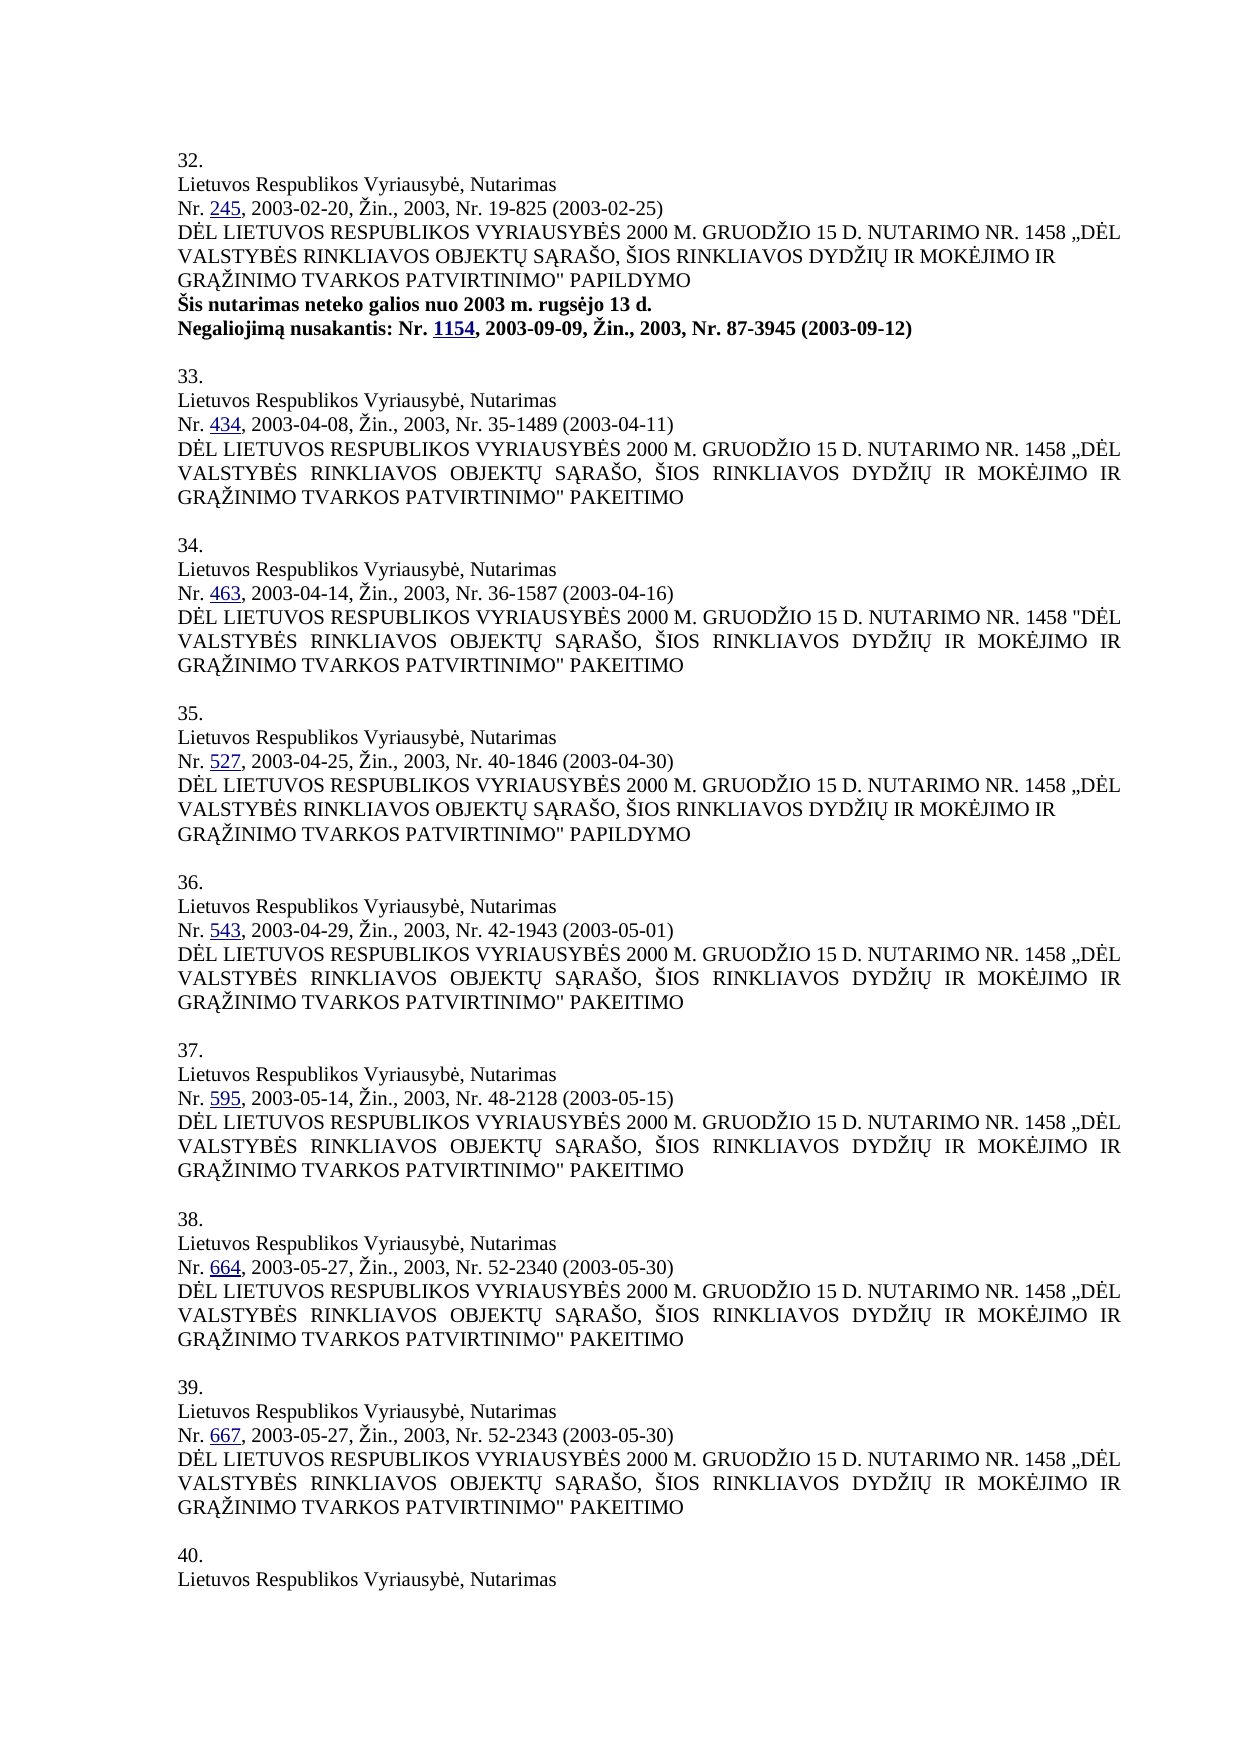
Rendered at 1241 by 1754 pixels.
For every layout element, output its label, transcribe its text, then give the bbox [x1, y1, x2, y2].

text Lietuvos Respublikos Vyriausybė, Nutarimas [177, 388, 1122, 412]
text DĖL LIETUVOS RESPUBLIKOS VYRIAUSYBĖS 2000 M. GRUODŽIO 15 D. NUTARIMO NR. 1458 „DĖL VALSTYBĖS RINKLIAVOS OBJEKTŲ SĄRAŠO, ŠIOS RINKLIAVOS DYDŽIŲ IR MOKĖJIMO IR GRĄŽINIMO TVARKOS PATVIRTINIMO" PAKEITIMO [177, 1447, 1122, 1519]
text DĖL LIETUVOS RESPUBLIKOS VYRIAUSYBĖS 2000 M. GRUODŽIO 15 D. NUTARIMO NR. 1458 "DĖL VALSTYBĖS RINKLIAVOS OBJEKTŲ SĄRAŠO, ŠIOS RINKLIAVOS DYDŽIŲ IR MOKĖJIMO IR GRĄŽINIMO TVARKOS PATVIRTINIMO" PAKEITIMO [177, 605, 1122, 677]
text 38. [177, 1206, 1122, 1231]
text DĖL LIETUVOS RESPUBLIKOS VYRIAUSYBĖS 2000 M. GRUODŽIO 15 D. NUTARIMO NR. 1458 „DĖL VALSTYBĖS RINKLIAVOS OBJEKTŲ SĄRAŠO, ŠIOS RINKLIAVOS DYDŽIŲ IR MOKĖJIMO IR GRĄŽINIMO TVARKOS PATVIRTINIMO" PAKEITIMO [177, 1279, 1122, 1351]
text Nr. 527, 2003-04-25, Žin., 2003, Nr. 40-1846 (2003-04-30) [177, 749, 1122, 773]
text Nr. 434, 2003-04-08, Žin., 2003, Nr. 35-1489 (2003-04-11) [177, 412, 1122, 436]
text 35. [177, 701, 1122, 725]
text 33. [177, 364, 1122, 388]
text DĖL LIETUVOS RESPUBLIKOS VYRIAUSYBĖS 2000 M. GRUODŽIO 15 D. NUTARIMO NR. 1458 „DĖL VALSTYBĖS RINKLIAVOS OBJEKTŲ SĄRAŠO, ŠIOS RINKLIAVOS DYDŽIŲ IR MOKĖJIMO IR GRĄŽINIMO TVARKOS PATVIRTINIMO" PAKEITIMO [177, 1110, 1122, 1182]
text Lietuvos Respublikos Vyriausybė, Nutarimas [177, 1567, 1122, 1591]
text 34. [177, 533, 1122, 557]
text Nr. 463, 2003-04-14, Žin., 2003, Nr. 36-1587 (2003-04-16) [177, 581, 1122, 605]
text Nr. 667, 2003-05-27, Žin., 2003, Nr. 52-2343 (2003-05-30) [177, 1423, 1122, 1447]
text Lietuvos Respublikos Vyriausybė, Nutarimas [177, 172, 1122, 196]
text Negaliojimą nusakantis: Nr. 1154, 2003-09-09, Žin., 2003, Nr. 87-3945 (2003-09-12) [177, 316, 1122, 340]
text Lietuvos Respublikos Vyriausybė, Nutarimas [177, 1399, 1122, 1423]
text 36. [177, 869, 1122, 894]
text Lietuvos Respublikos Vyriausybė, Nutarimas [177, 557, 1122, 581]
text 37. [177, 1038, 1122, 1062]
text 39. [177, 1375, 1122, 1399]
text DĖL LIETUVOS RESPUBLIKOS VYRIAUSYBĖS 2000 M. GRUODŽIO 15 D. NUTARIMO NR. 1458 „DĖL VALSTYBĖS RINKLIAVOS OBJEKTŲ SĄRAŠO, ŠIOS RINKLIAVOS DYDŽIŲ IR MOKĖJIMO IR GRĄŽINIMO TVARKOS PATVIRTINIMO" PAKEITIMO [177, 436, 1122, 509]
text Nr. 245, 2003-02-20, Žin., 2003, Nr. 19-825 (2003-02-25) [177, 196, 1122, 220]
text Lietuvos Respublikos Vyriausybė, Nutarimas [177, 725, 1122, 749]
text Lietuvos Respublikos Vyriausybė, Nutarimas [177, 1231, 1122, 1254]
text 40. [177, 1543, 1122, 1567]
text Nr. 543, 2003-04-29, Žin., 2003, Nr. 42-1943 (2003-05-01) [177, 918, 1122, 942]
text Nr. 664, 2003-05-27, Žin., 2003, Nr. 52-2340 (2003-05-30) [177, 1254, 1122, 1279]
text DĖL LIETUVOS RESPUBLIKOS VYRIAUSYBĖS 2000 M. GRUODŽIO 15 D. NUTARIMO NR. 1458 „DĖL VALSTYBĖS RINKLIAVOS OBJEKTŲ SĄRAŠO, ŠIOS RINKLIAVOS DYDŽIŲ IR MOKĖJIMO IR GRĄŽINIMO TVARKOS PATVIRTINIMO" PAKEITIMO [177, 942, 1122, 1014]
text Lietuvos Respublikos Vyriausybė, Nutarimas [177, 894, 1122, 918]
text DĖL LIETUVOS RESPUBLIKOS VYRIAUSYBĖS 2000 M. GRUODŽIO 15 D. NUTARIMO NR. 1458 „DĖL VALSTYBĖS RINKLIAVOS OBJEKTŲ SĄRAŠO, ŠIOS RINKLIAVOS DYDŽIŲ IR MOKĖJIMO IR GRĄŽINIMO TVARKOS PATVIRTINIMO" PAPILDYMO [177, 773, 1122, 846]
text DĖL LIETUVOS RESPUBLIKOS VYRIAUSYBĖS 2000 M. GRUODŽIO 15 D. NUTARIMO NR. 1458 „DĖL VALSTYBĖS RINKLIAVOS OBJEKTŲ SĄRAŠO, ŠIOS RINKLIAVOS DYDŽIŲ IR MOKĖJIMO IR GRĄŽINIMO TVARKOS PATVIRTINIMO" PAPILDYMO [177, 220, 1122, 292]
text Lietuvos Respublikos Vyriausybė, Nutarimas [177, 1062, 1122, 1086]
text 32. [177, 148, 1122, 172]
text Nr. 595, 2003-05-14, Žin., 2003, Nr. 48-2128 (2003-05-15) [177, 1086, 1122, 1110]
text Šis nutarimas neteko galios nuo 2003 m. rugsėjo 13 d. [177, 292, 1122, 316]
